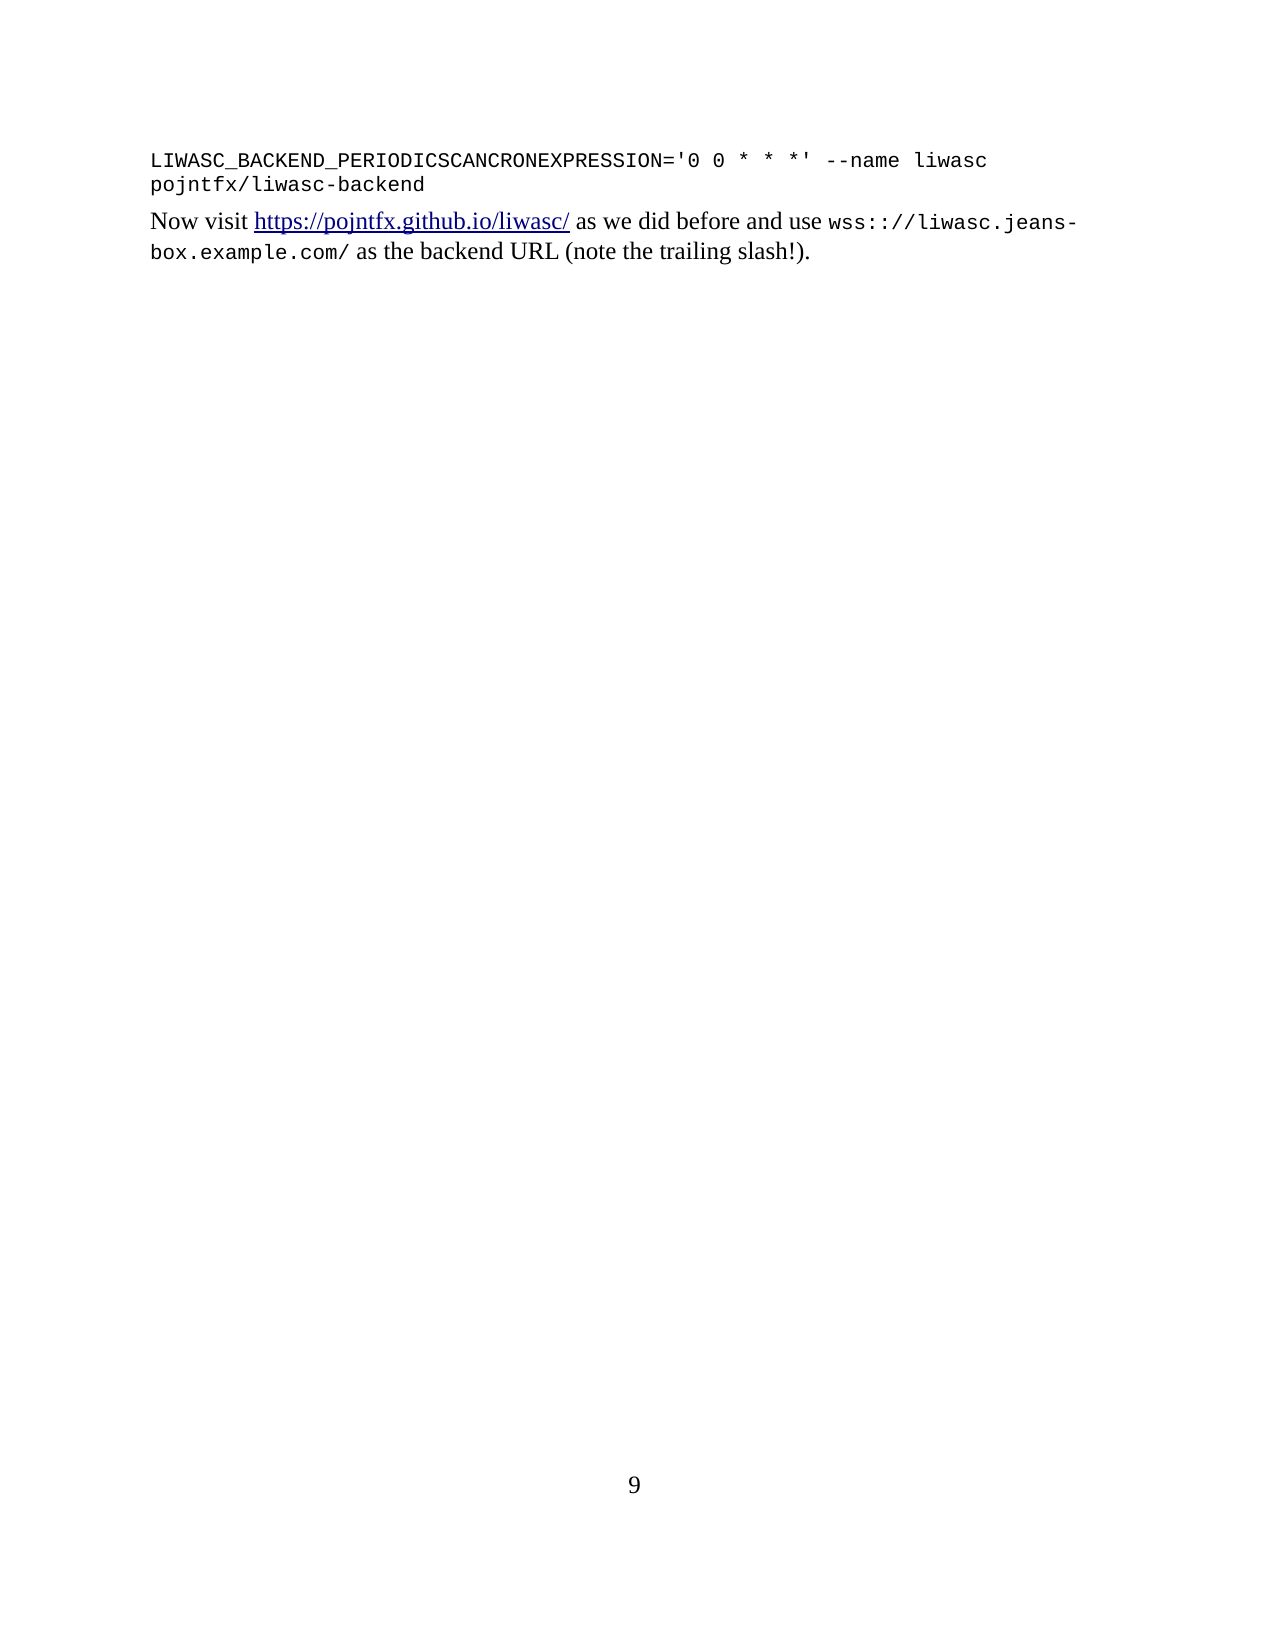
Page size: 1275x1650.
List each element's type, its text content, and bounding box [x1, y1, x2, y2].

text Now visit https://pojntfx.github.io/liwasc/ as we did before and use wss:://liwasc.jeans-box.example.com/ as the backend URL (note the trailing slash!). [150, 206, 1125, 265]
text LIWASC_BACKEND_PERIODICSCANCRONEXPRESSION='0 0 * * *' --name liwasc pojntfx/liwasc-backend [150, 150, 1125, 197]
